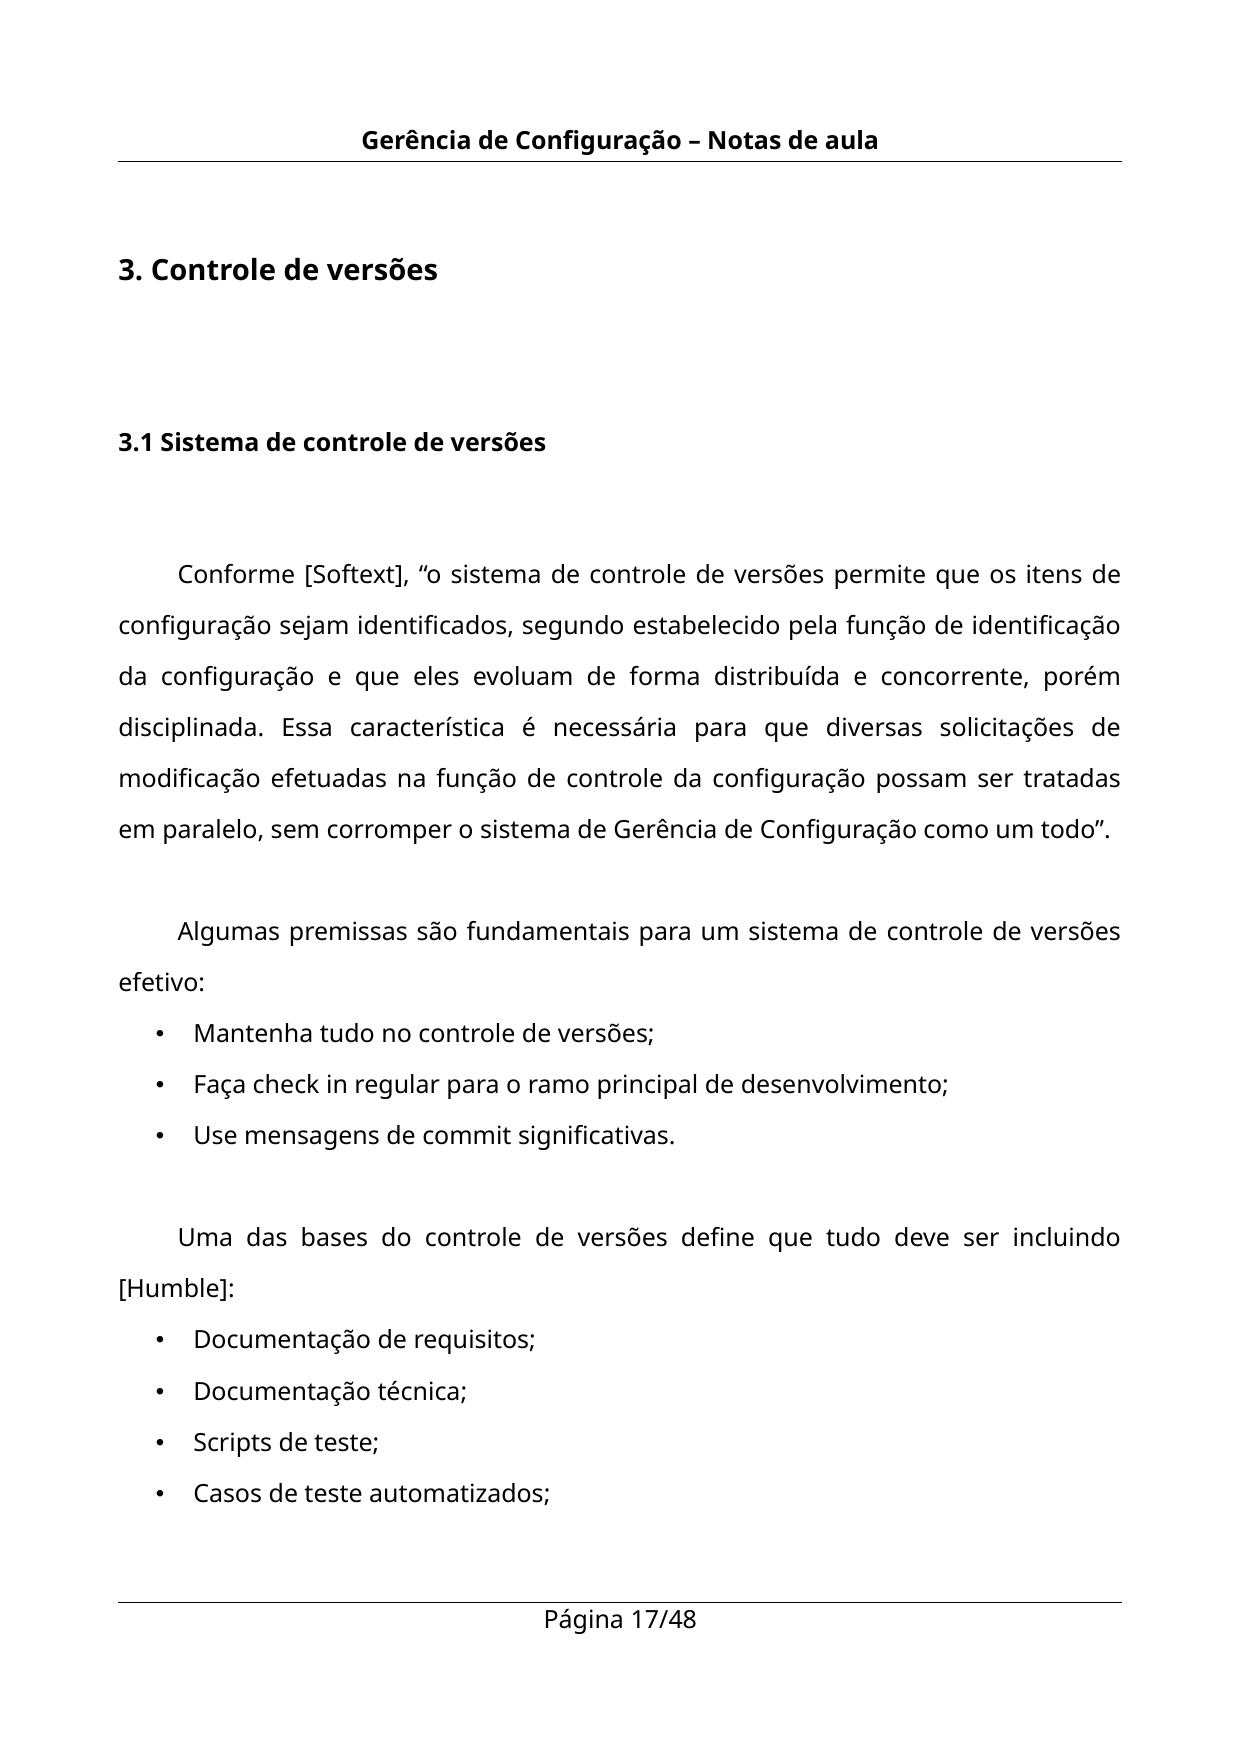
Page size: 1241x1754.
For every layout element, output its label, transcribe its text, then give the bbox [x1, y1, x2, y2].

list Faça check in regular para o ramo principal de desenvolvimento; [156, 1067, 1122, 1101]
list Use mensagens de commit significativas. [156, 1118, 1122, 1152]
list Documentação técnica; [156, 1373, 1122, 1407]
list Scripts de teste; [156, 1424, 1122, 1458]
subtitle 3. Controle de versões [118, 249, 1122, 289]
list Documentação de requisitos; [156, 1322, 1122, 1356]
text Uma das bases do controle de versões define que tudo deve ser incluindo [Humble]: [118, 1220, 1122, 1305]
text Conforme [Softext], “o sistema de controle de versões permite que os itens de configuração sejam identificados, segundo estabelecido pela função de identificação da configuração e que eles evoluam de forma distribuída e concorrente, porém disciplinada. Essa característica é necessária para que diversas solicitações de modificação efetuadas na função de controle da configuração possam ser tratadas em paralelo, sem corromper o sistema de Gerência de Configuração como um todo”. [118, 556, 1122, 846]
list Mantenha tudo no controle de versões; [156, 1016, 1122, 1050]
subtitle 3.1 Sistema de controle de versões [118, 425, 1122, 459]
text Algumas premissas são fundamentais para um sistema de controle de versões efetivo: [118, 914, 1122, 999]
list Casos de teste automatizados; [156, 1475, 1122, 1509]
